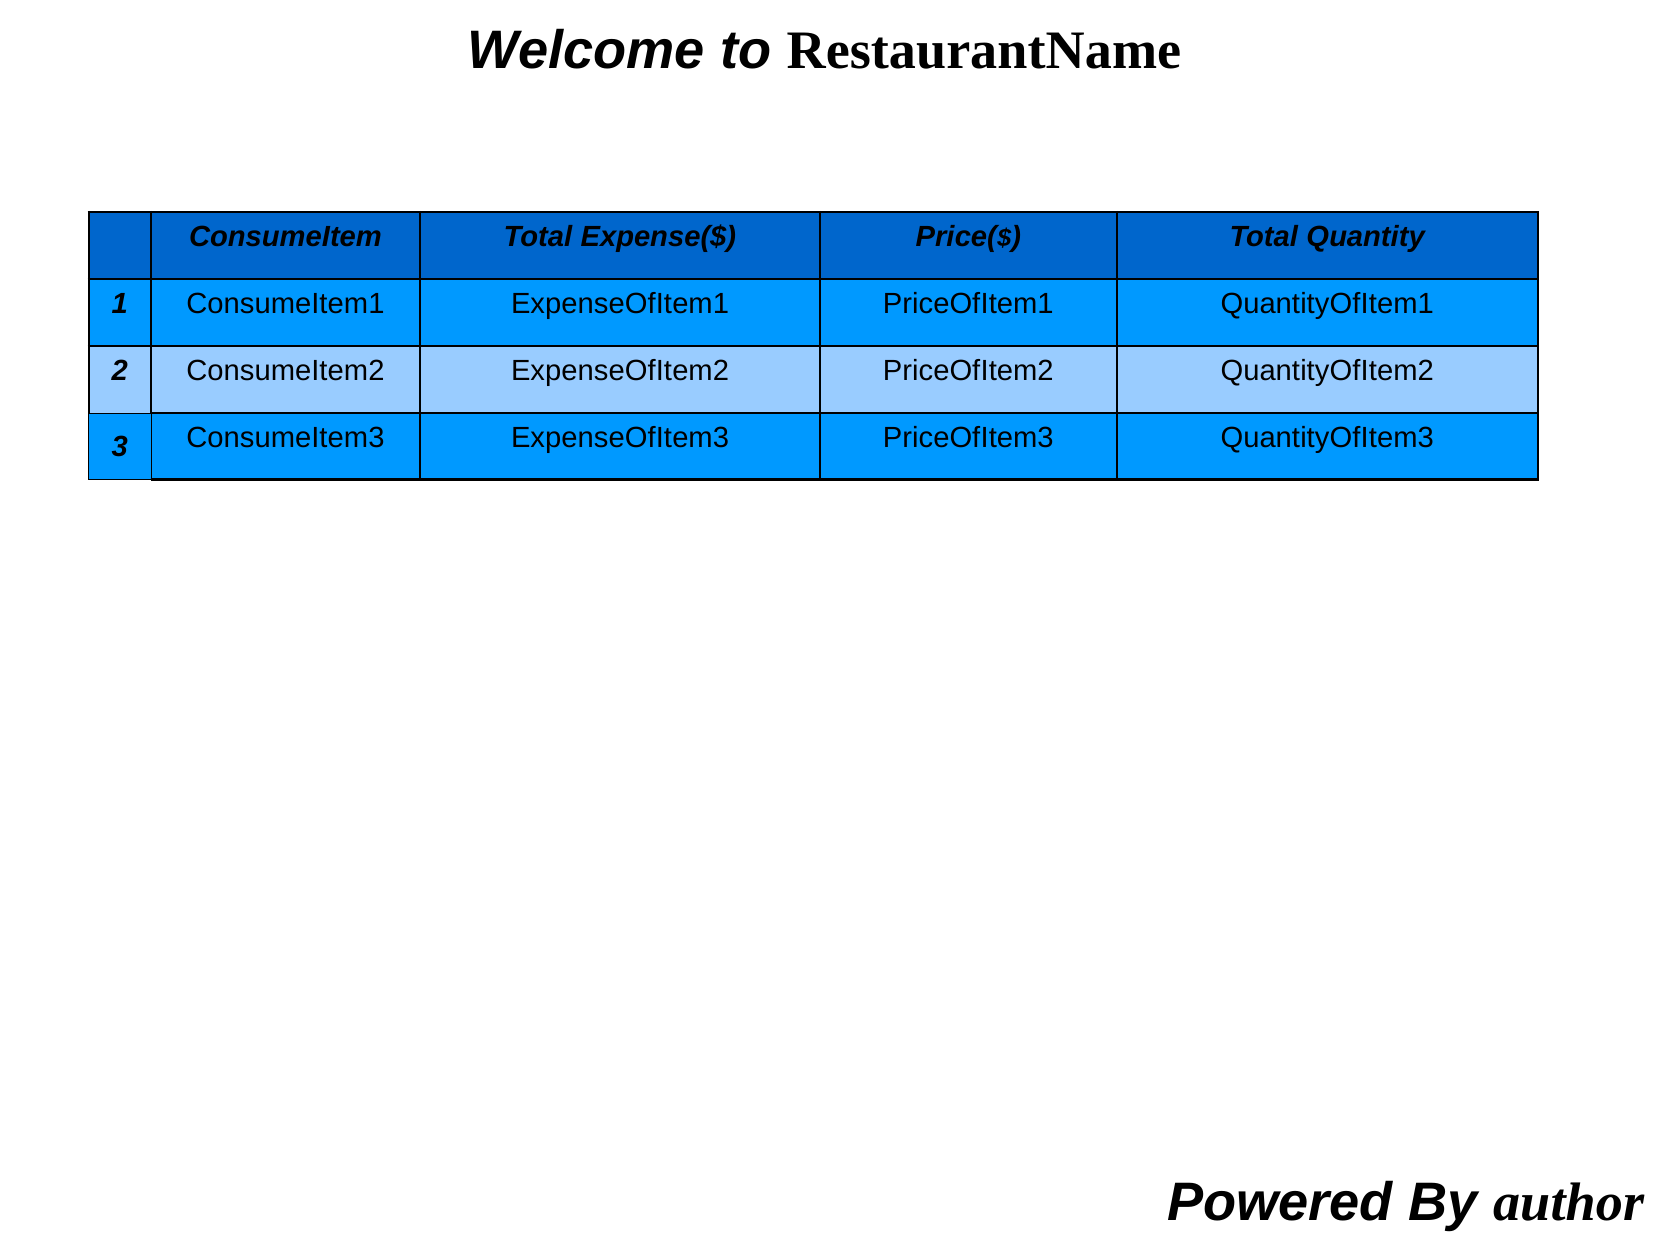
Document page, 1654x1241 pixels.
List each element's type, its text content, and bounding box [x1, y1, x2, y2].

table_cell QuantityOfItem3 [1118, 414, 1537, 478]
text_box Powered By author [1152, 1163, 1654, 1241]
table_header Price($) [821, 213, 1116, 278]
table_cell QuantityOfItem1 [1118, 280, 1537, 345]
table_cell ExpenseOfItem1 [421, 280, 819, 345]
table_cell 1 [90, 280, 150, 345]
table_cell 3 [89, 414, 151, 479]
table_cell ExpenseOfItem2 [421, 347, 819, 412]
table_cell 2 [90, 347, 150, 413]
table_header [90, 213, 150, 278]
text_box Welcome to RestaurantName [206, 12, 1443, 89]
table_cell ConsumeItem3 [152, 414, 419, 478]
table_header Total Expense($) [421, 213, 819, 278]
table_cell PriceOfItem1 [821, 280, 1116, 345]
table_header ConsumeItem [152, 213, 419, 278]
table_cell ExpenseOfItem3 [421, 414, 819, 478]
table_cell QuantityOfItem2 [1118, 347, 1537, 412]
table_cell ConsumeItem2 [152, 347, 419, 412]
table_cell PriceOfItem2 [821, 347, 1116, 412]
table_cell PriceOfItem3 [821, 414, 1116, 478]
table_header Total Quantity [1118, 213, 1537, 278]
table_cell ConsumeItem1 [152, 280, 419, 345]
